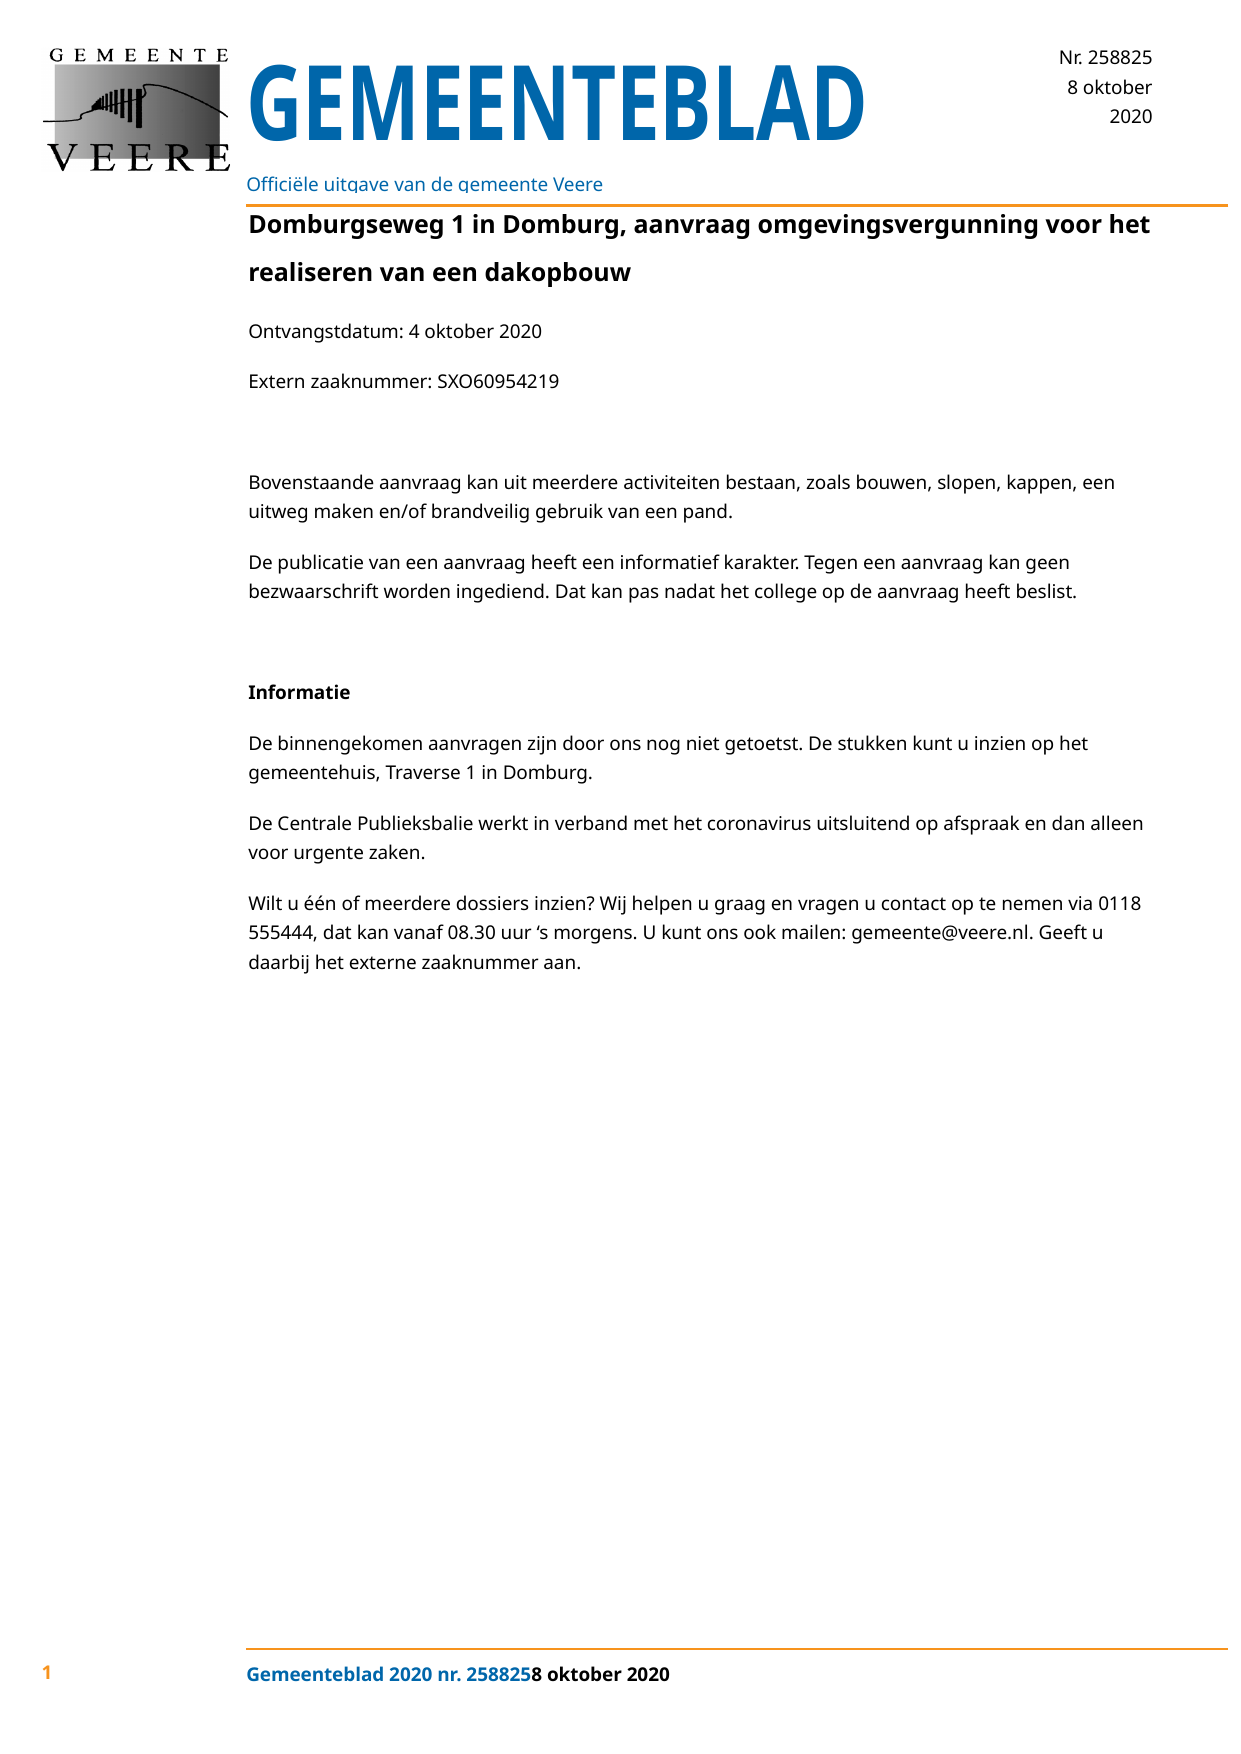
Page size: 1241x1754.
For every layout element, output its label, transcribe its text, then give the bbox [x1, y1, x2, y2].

text Extern zaaknummer: SXO60954219 [248, 368, 1152, 394]
text Domburgseweg 1 in Domburg, aanvraag omgevingsvergunning voor het realiseren van een dakopbouw [248, 207, 1152, 288]
text De Centrale Publieksbalie werkt in verband met het coronavirus uitsluitend op afspraak en dan alleen voor urgente zaken. [248, 810, 1152, 865]
picture [41, 47, 231, 172]
text Ontvangstdatum: 4 oktober 2020 [248, 318, 1152, 344]
text De binnengekomen aanvragen zijn door ons nog niet getoetst. De stukken kunt u inzien op het gemeentehuis, Traverse 1 in Domburg. [248, 730, 1152, 785]
text Wilt u één of meerdere dossiers inzien? Wij helpen u graag en vragen u contact op te nemen via 0118 555444, dat kan vanaf 08.30 uur ‘s morgens. U kunt ons ook mailen: gemeente@veere.nl. Geeft u daarbij het externe zaaknummer aan. [248, 890, 1152, 975]
text Bovenstaande aanvraag kan uit meerdere activiteiten bestaan, zoals bouwen, slopen, kappen, een uitweg maken en/of brandveilig gebruik van een pand. [248, 469, 1152, 524]
text De publicatie van een aanvraag heeft een informatief karakter. Tegen een aanvraag kan geen bezwaarschrift worden ingediend. Dat kan pas nadat het college op de aanvraag heeft beslist. [248, 549, 1152, 604]
text Informatie [248, 679, 1152, 705]
